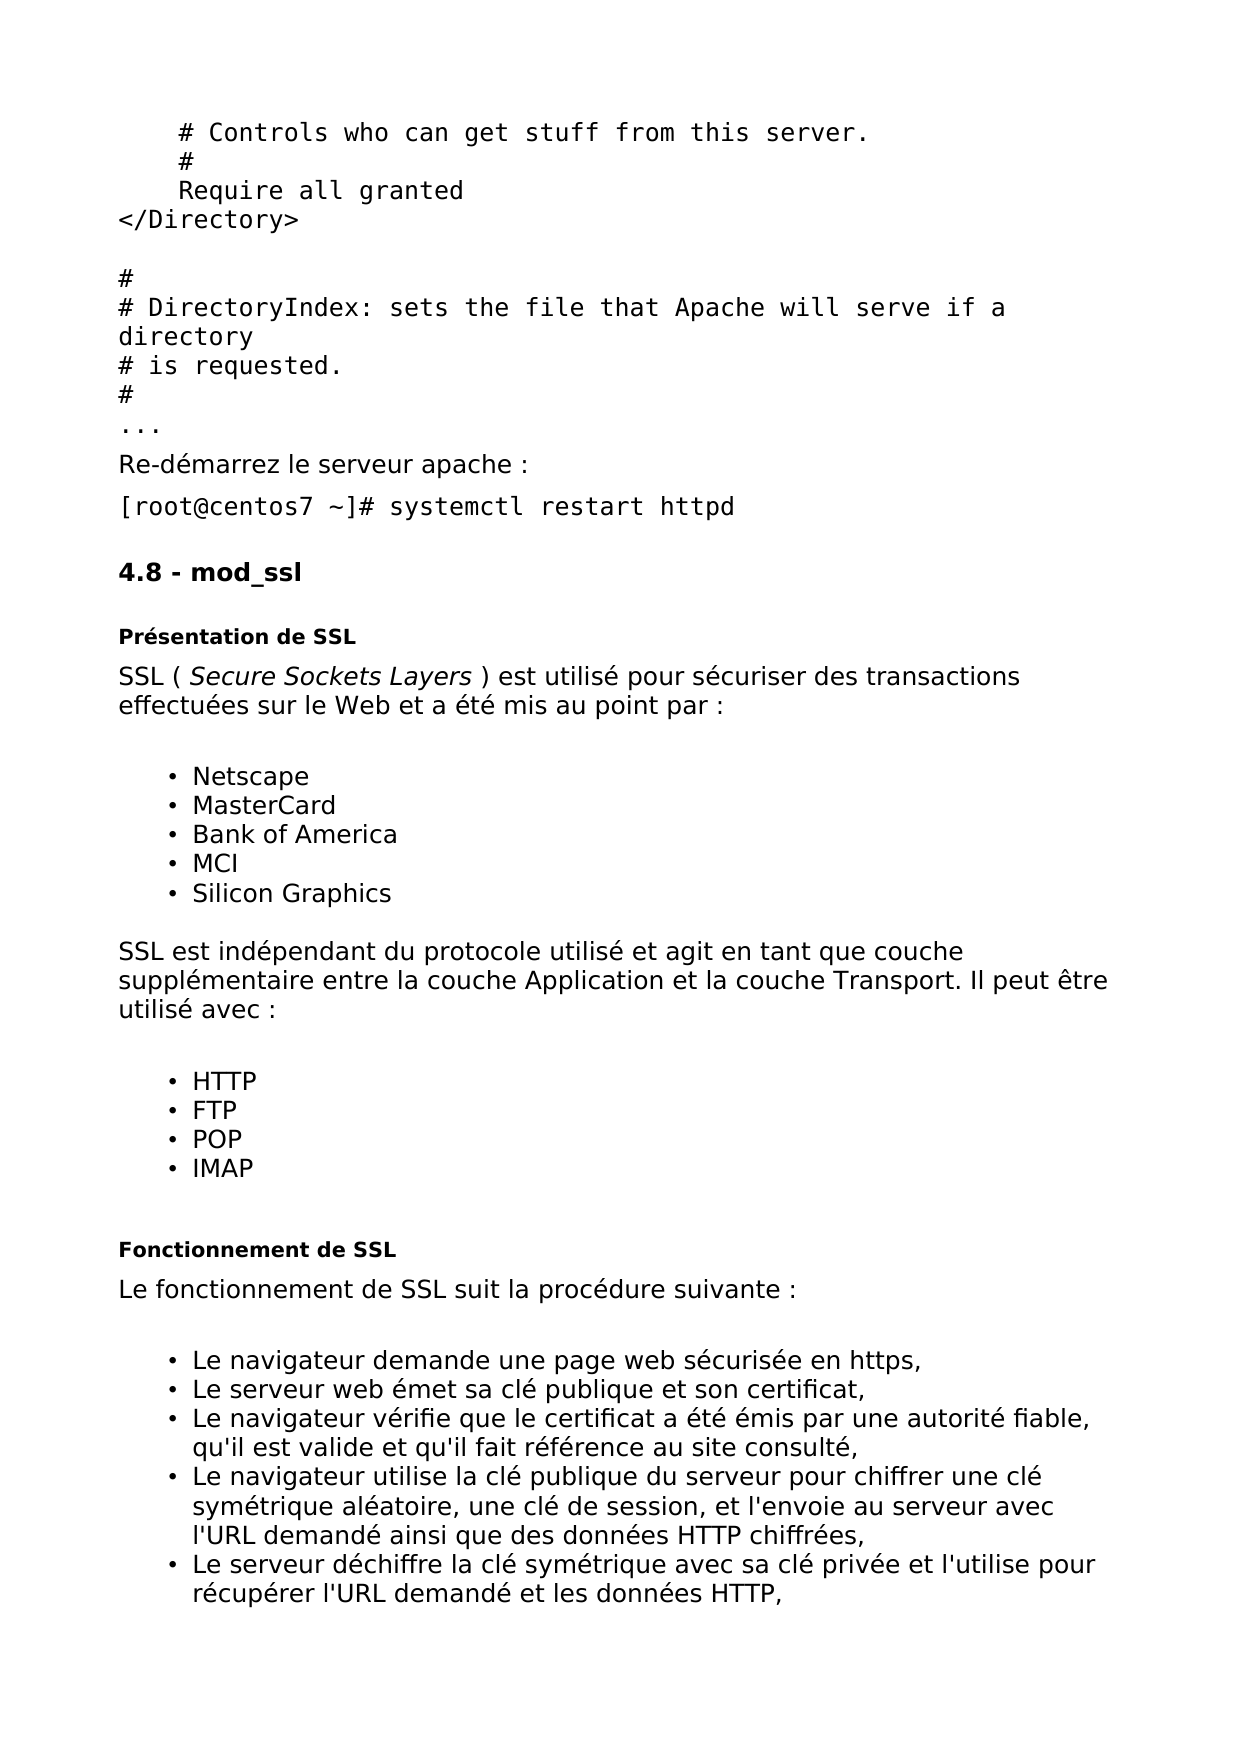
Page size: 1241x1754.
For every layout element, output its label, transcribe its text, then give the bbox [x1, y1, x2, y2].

list HTTP [177, 1067, 1122, 1096]
text Le fonctionnement de SSL suit la procédure suivante : [118, 1275, 1122, 1304]
list Netscape [177, 762, 1122, 791]
subtitle Présentation de SSL [118, 625, 1122, 649]
list Le serveur web émet sa clé publique et son certificat, [177, 1375, 1122, 1404]
text Re-démarrez le serveur apache : [118, 451, 1122, 480]
list POP [177, 1125, 1122, 1154]
subtitle 4.8 - mod_ssl [118, 558, 1122, 587]
text SSL est indépendant du protocole utilisé et agit en tant que couche supplémentaire entre la couche Application et la couche Transport. Il peut être utilisé avec : [118, 937, 1122, 1025]
list FTP [177, 1096, 1122, 1125]
list Le navigateur utilise la clé publique du serveur pour chiffrer une clé symétrique aléatoire, une clé de session, et l'envoie au serveur avec l'URL demandé ainsi que des données HTTP chiffrées, [177, 1463, 1122, 1550]
text [root@centos7 ~]# systemctl restart httpd [118, 492, 1122, 522]
text SSL ( Secure Sockets Layers ) est utilisé pour sécuriser des transactions effectuées sur le Web et a été mis au point par : [118, 662, 1122, 720]
list Le navigateur demande une page web sécurisée en https, [177, 1346, 1122, 1375]
list Silicon Graphics [177, 879, 1122, 908]
list MasterCard [177, 791, 1122, 820]
list IMAP [177, 1154, 1122, 1183]
subtitle Fonctionnement de SSL [118, 1238, 1122, 1262]
list Bank of America [177, 820, 1122, 849]
list Le navigateur vérifie que le certificat a été émis par une autorité fiable, qu'il est valide et qu'il fait référence au site consulté, [177, 1404, 1122, 1463]
text # Controls who can get stuff from this server. # Require all granted </Directory> # # DirectoryIndex: sets the file that Apache will serve if a directory # is requested. # ... [118, 118, 1122, 439]
list Le serveur déchiffre la clé symétrique avec sa clé privée et l'utilise pour récupérer l'URL demandé et les données HTTP, [177, 1550, 1122, 1608]
list MCI [177, 849, 1122, 879]
